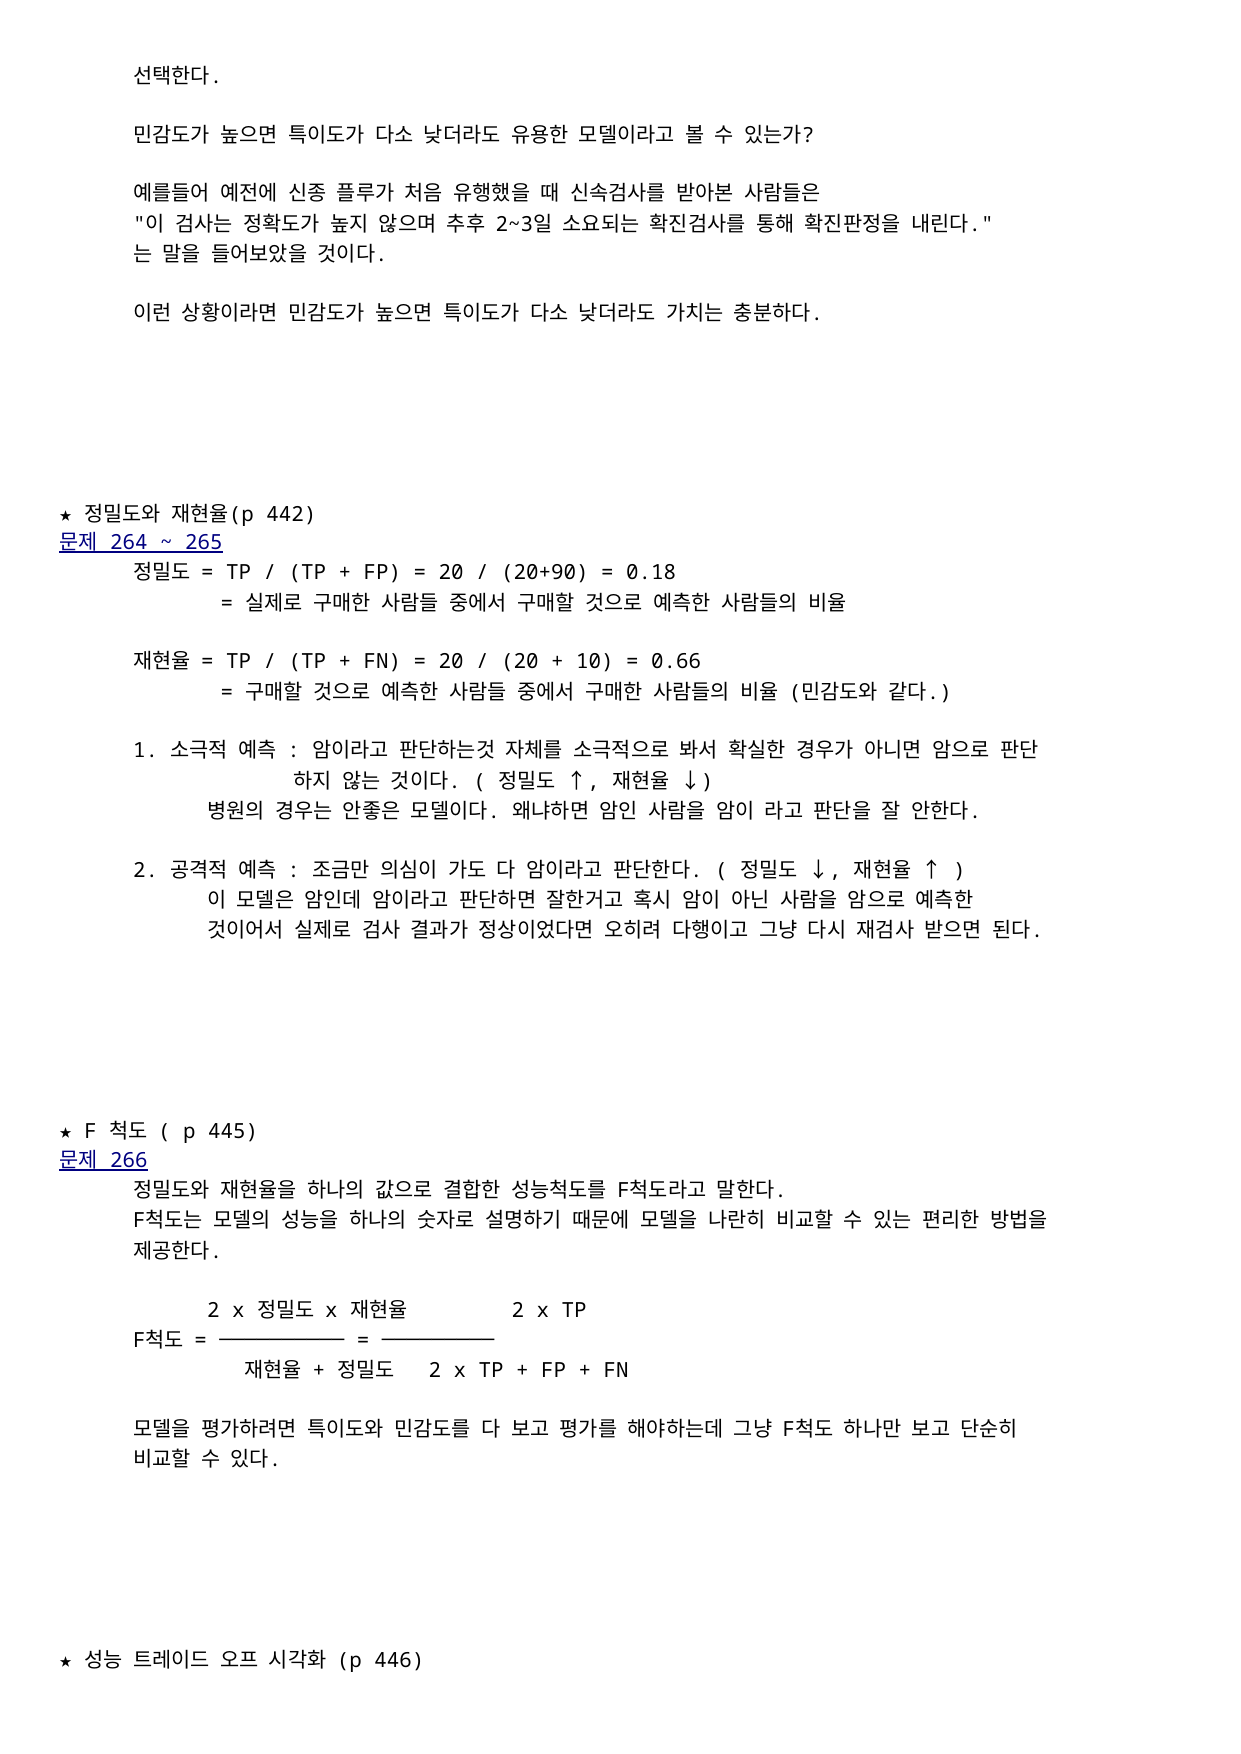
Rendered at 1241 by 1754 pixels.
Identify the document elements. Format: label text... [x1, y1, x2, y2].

text 문제 264 ~ 265 [59, 527, 1181, 556]
text 제공한다. [59, 1234, 1181, 1264]
text 1. 소극적 예측 : 암이라고 판단하는것 자체를 소극적으로 봐서 확실한 경우가 아니면 암으로 판단 [59, 734, 1181, 764]
text = 실제로 구매한 사람들 중에서 구매할 것으로 예측한 사람들의 비율 [59, 586, 1181, 616]
text 재현율 = TP / (TP + FN) = 20 / (20 + 10) = 0.66 [59, 645, 1181, 675]
text ★ 정밀도와 재현율(p 442) [59, 497, 1181, 527]
text F척도 = ────────── = ───────── [59, 1323, 1181, 1353]
text 이 모델은 암인데 암이라고 판단하면 잘한거고 혹시 암이 아닌 사람을 암으로 예측한 [59, 883, 1181, 914]
text 하지 않는 것이다. ( 정밀도 ↑, 재현율 ↓) [59, 764, 1181, 794]
text 정밀도와 재현율을 하나의 값으로 결합한 성능척도를 F척도라고 말한다. [59, 1173, 1181, 1204]
text 2. 공격적 예측 : 조금만 의심이 가도 다 암이라고 판단한다. ( 정밀도 ↓, 재현율 ↑ ) [59, 853, 1181, 883]
text "이 검사는 정확도가 높지 않으며 추후 2~3일 소요되는 확진검사를 통해 확진판정을 내린다." [59, 207, 1181, 237]
text 것이어서 실제로 검사 결과가 정상이었다면 오히려 다행이고 그냥 다시 재검사 받으면 된다. [59, 914, 1181, 944]
text ★ F 척도 ( p 445) [59, 1115, 1181, 1145]
text 는 말을 들어보았을 것이다. [59, 237, 1181, 267]
text 모델을 평가하려면 특이도와 민감도를 다 보고 평가를 해야하는데 그냥 F척도 하나만 보고 단순히 [59, 1412, 1181, 1442]
text 문제 266 [59, 1145, 1181, 1173]
text 재현율 + 정밀도 2 x TP + FP + FN [59, 1353, 1181, 1384]
text 선택한다. [59, 59, 1181, 89]
text 2 x 정밀도 x 재현율 2 x TP [59, 1293, 1181, 1323]
text 민감도가 높으면 특이도가 다소 낮더라도 유용한 모델이라고 볼 수 있는가? [59, 118, 1181, 148]
text 병원의 경우는 안좋은 모델이다. 왜냐하면 암인 사람을 암이 라고 판단을 잘 안한다. [59, 794, 1181, 825]
text F척도는 모델의 성능을 하나의 숫자로 설명하기 때문에 모델을 나란히 비교할 수 있는 편리한 방법을 [59, 1204, 1181, 1234]
text ★ 성능 트레이드 오프 시각화 (p 446) [59, 1643, 1181, 1674]
text 정밀도 = TP / (TP + FP) = 20 / (20+90) = 0.18 [59, 556, 1181, 586]
text = 구매할 것으로 예측한 사람들 중에서 구매한 사람들의 비율 (민감도와 같다.) [59, 675, 1181, 705]
text 이런 상황이라면 민감도가 높으면 특이도가 다소 낮더라도 가치는 충분하다. [59, 296, 1181, 326]
text 비교할 수 있다. [59, 1442, 1181, 1473]
text 예를들어 예전에 신종 플루가 처음 유행했을 때 신속검사를 받아본 사람들은 [59, 177, 1181, 207]
